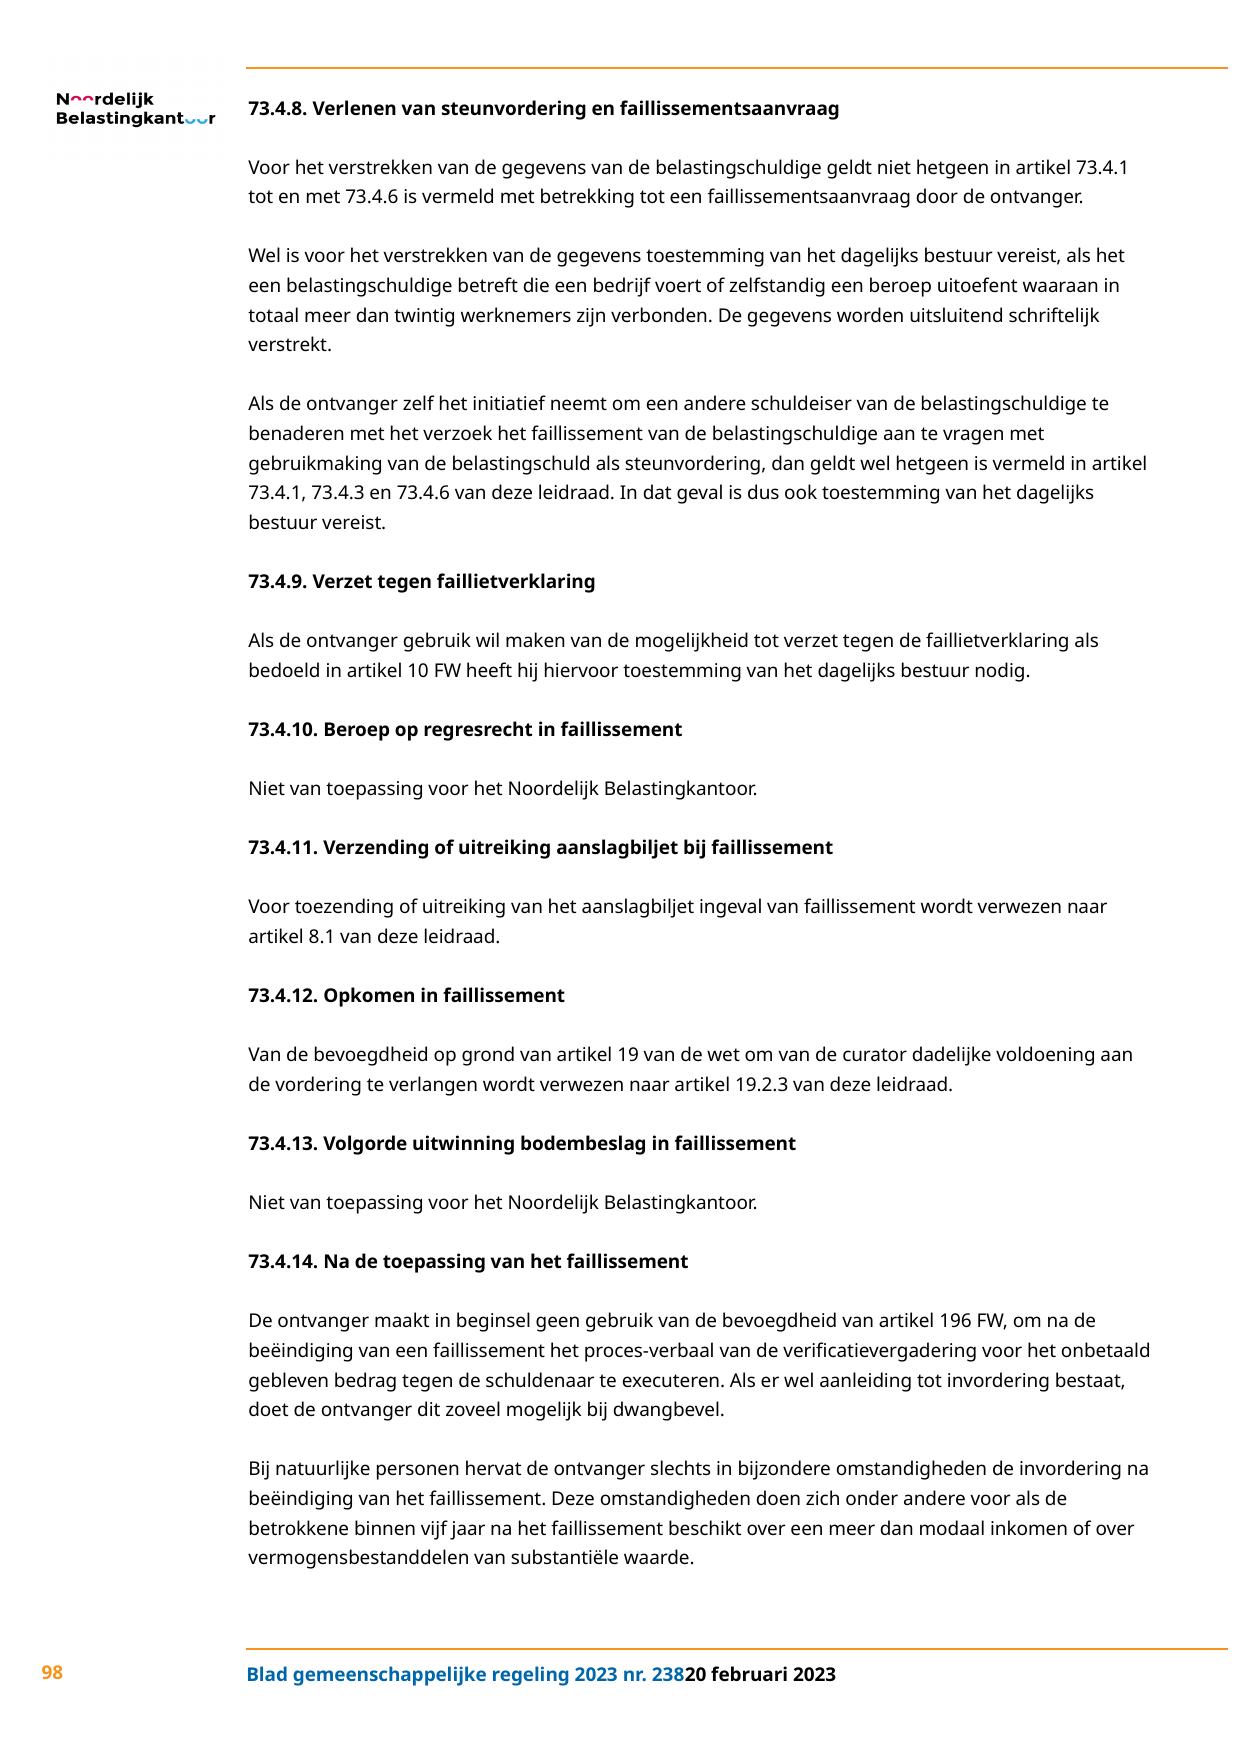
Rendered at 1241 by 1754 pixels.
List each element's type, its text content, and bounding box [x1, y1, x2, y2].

text Voor het verstrekken van de gegevens van de belastingschuldige geldt niet hetgeen in artikel 73.4.1 tot en met 73.4.6 is vermeld met betrekking tot een faillissementsaanvraag door de ontvanger. [248, 154, 1152, 209]
text 73.4.12. Opkomen in faillissement [248, 982, 1152, 1008]
text De ontvanger maakt in beginsel geen gebruik van de bevoegdheid van artikel 196 FW, om na de beëindiging van een faillissement het proces-verbaal van de verificatievergadering voor het onbetaald gebleven bedrag tegen de schuldenaar te executeren. Als er wel aanleiding tot invordering bestaat, doet de ontvanger dit zoveel mogelijk bij dwangbevel. [248, 1308, 1152, 1422]
text Bij natuurlijke personen hervat de ontvanger slechts in bijzondere omstandigheden de invordering na beëindiging van het faillissement. Deze omstandigheden doen zich onder andere voor als de betrokkene binnen vijf jaar na het faillissement beschikt over een meer dan modaal inkomen of over vermogensbestanddelen van substantiële waarde. [248, 1456, 1152, 1570]
picture [41, 47, 231, 172]
text Als de ontvanger gebruik wil maken van de mogelijkheid tot verzet tegen de faillietverklaring als bedoeld in artikel 10 FW heeft hij hiervoor toestemming van het dagelijks bestuur nodig. [248, 627, 1152, 683]
text Voor toezending of uitreiking van het aanslagbiljet ingeval van faillissement wordt verwezen naar artikel 8.1 van deze leidraad. [248, 893, 1152, 949]
text 73.4.14. Na de toepassing van het faillissement [248, 1248, 1152, 1274]
text 73.4.9. Verzet tegen faillietverklaring [248, 568, 1152, 594]
text Niet van toepassing voor het Noordelijk Belastingkantoor. [248, 775, 1152, 801]
text 73.4.10. Beroep op regresrecht in faillissement [248, 716, 1152, 742]
text Als de ontvanger zelf het initiatief neemt om een andere schuldeiser van de belastingschuldige te benaderen met het verzoek het faillissement van de belastingschuldige aan te vragen met gebruikmaking van de belastingschuld als steunvordering, dan geldt wel hetgeen is vermeld in artikel 73.4.1, 73.4.3 en 73.4.6 van deze leidraad. In dat geval is dus ook toestemming van het dagelijks bestuur vereist. [248, 391, 1152, 535]
text Wel is voor het verstrekken van de gegevens toestemming van het dagelijks bestuur vereist, als het een belastingschuldige betreft die een bedrijf voert of zelfstandig een beroep uitoefent waaraan in totaal meer dan twintig werknemers zijn verbonden. De gegevens worden uitsluitend schriftelijk verstrekt. [248, 243, 1152, 357]
text Van de bevoegdheid op grond van artikel 19 van de wet om van de curator dadelijke voldoening aan de vordering te verlangen wordt verwezen naar artikel 19.2.3 van deze leidraad. [248, 1041, 1152, 1097]
text 73.4.13. Volgorde uitwinning bodembeslag in faillissement [248, 1130, 1152, 1156]
text 73.4.8. Verlenen van steunvordering en faillissementsaanvraag [248, 95, 1152, 121]
text Niet van toepassing voor het Noordelijk Belastingkantoor. [248, 1189, 1152, 1215]
text 73.4.11. Verzending of uitreiking aanslagbiljet bij faillissement [248, 834, 1152, 860]
